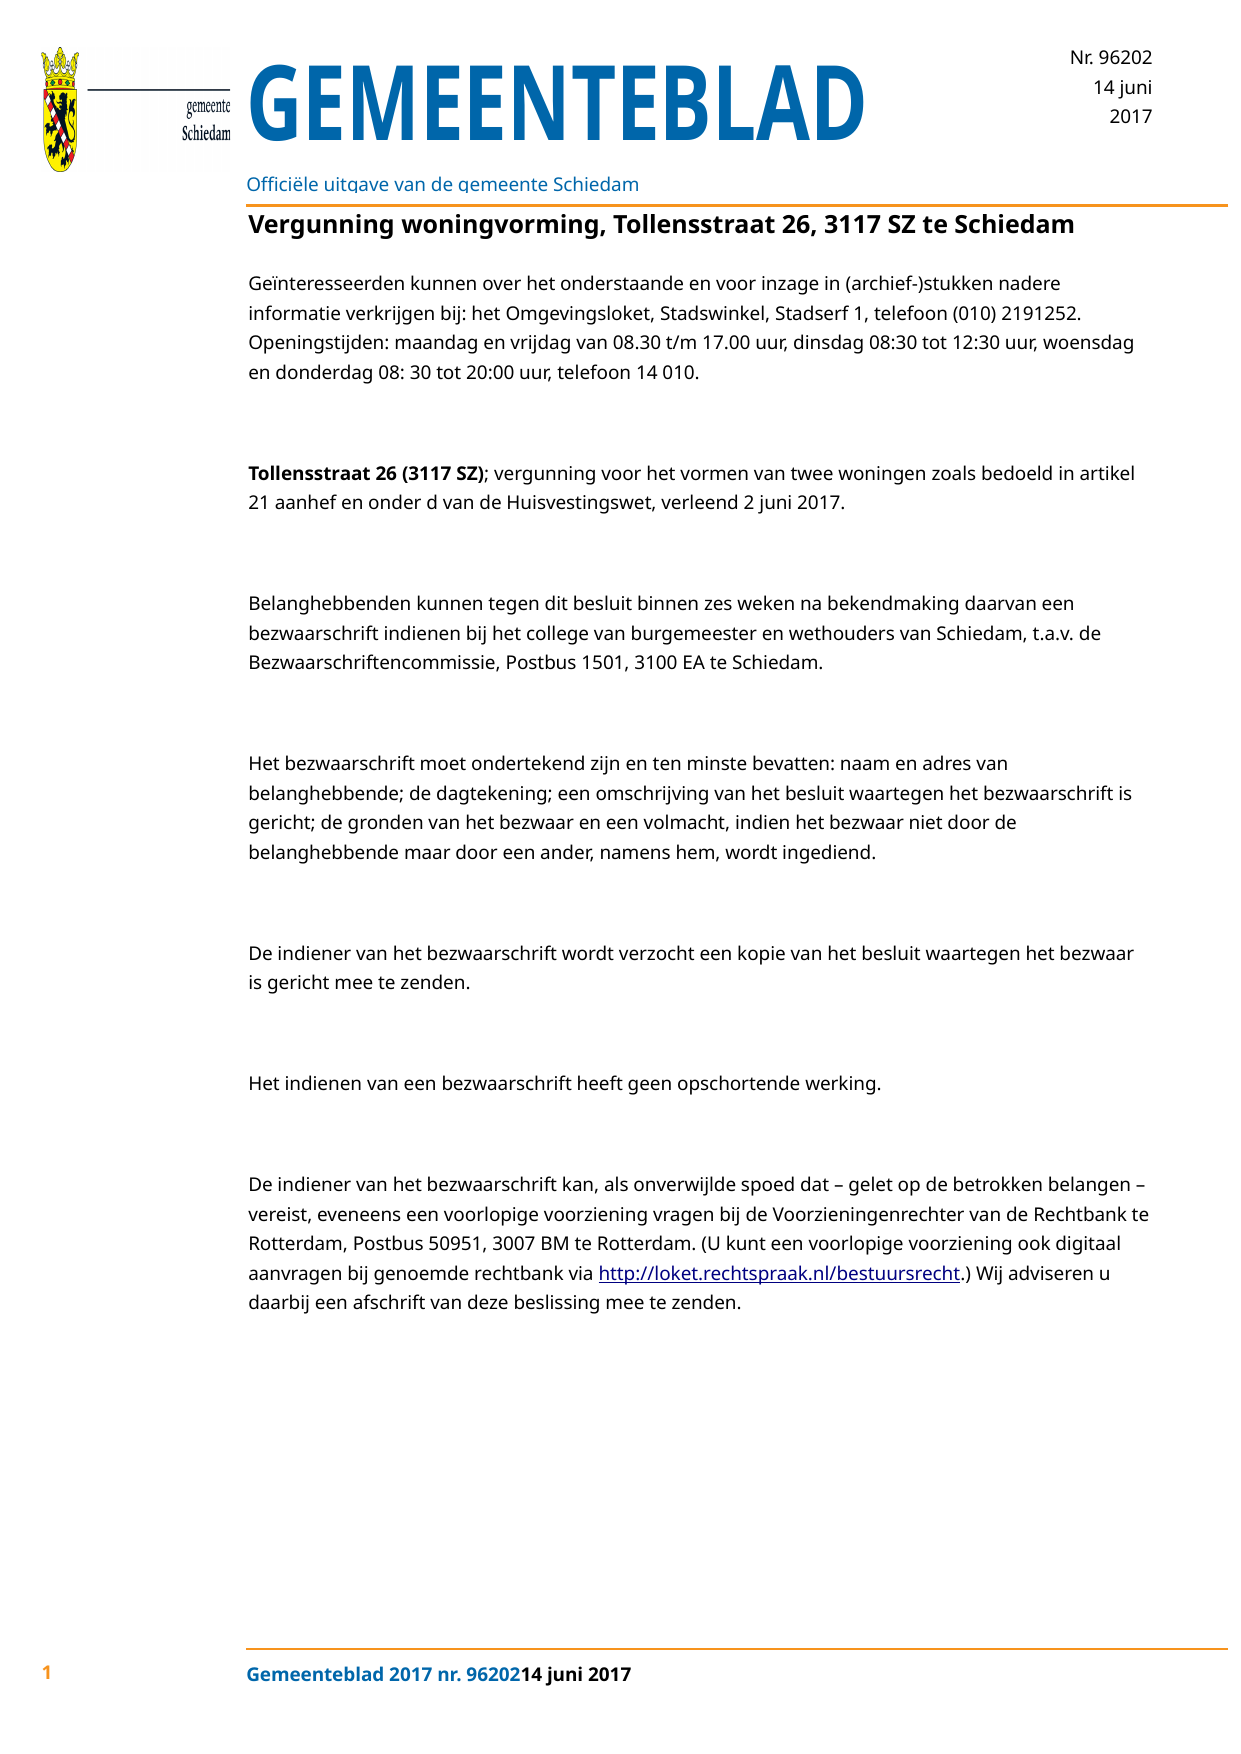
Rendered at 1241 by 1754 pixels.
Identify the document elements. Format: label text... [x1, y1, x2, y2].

text Tollensstraat 26 (3117 SZ); vergunning voor het vormen van twee woningen zoals bedoeld in artikel 21 aanhef en onder d van de Huisvestingswet, verleend 2 juni 2017. [248, 460, 1152, 515]
text De indiener van het bezwaarschrift kan, als onverwijlde spoed dat – gelet op de betrokken belangen – vereist, eveneens een voorlopige voorziening vragen bij de Voorzieningenrechter van de Rechtbank te Rotterdam, Postbus 50951, 3007 BM te Rotterdam. (U kunt een voorlopige voorziening ook digitaal aanvragen bij genoemde rechtbank via http://loket.rechtspraak.nl/bestuursrecht.) Wij adviseren u daarbij een afschrift van deze beslissing mee te zenden. [248, 1171, 1152, 1315]
picture [41, 47, 231, 172]
text Het indienen van een bezwaarschrift heeft geen opschortende werking. [248, 1070, 1152, 1096]
text Geïnteresseerden kunnen over het onderstaande en voor inzage in (archief-)stukken nadere informatie verkrijgen bij: het Omgevingsloket, Stadswinkel, Stadserf 1, telefoon (010) 2191252. Openingstijden: maandag en vrijdag van 08.30 t/m 17.00 uur, dinsdag 08:30 tot 12:30 uur, woensdag en donderdag 08: 30 tot 20:00 uur, telefoon 14 010. [248, 270, 1152, 385]
text Belanghebbenden kunnen tegen dit besluit binnen zes weken na bekendmaking daarvan een bezwaarschrift indienen bij het college van burgemeester en wethouders van Schiedam, t.a.v. de Bezwaarschriftencommissie, Postbus 1501, 3100 EA te Schiedam. [248, 590, 1152, 675]
text Vergunning woningvorming, Tollensstraat 26, 3117 SZ te Schiedam [248, 207, 1152, 241]
text Het bezwaarschrift moet ondertekend zijn en ten minste bevatten: naam en adres van belanghebbende; de dagtekening; een omschrijving van het besluit waartegen het bezwaarschrift is gericht; de gronden van het bezwaar en een volmacht, indien het bezwaar niet door de belanghebbende maar door een ander, namens hem, wordt ingediend. [248, 750, 1152, 865]
text De indiener van het bezwaarschrift wordt verzocht een kopie van het besluit waartegen het bezwaar is gericht mee te zenden. [248, 940, 1152, 995]
